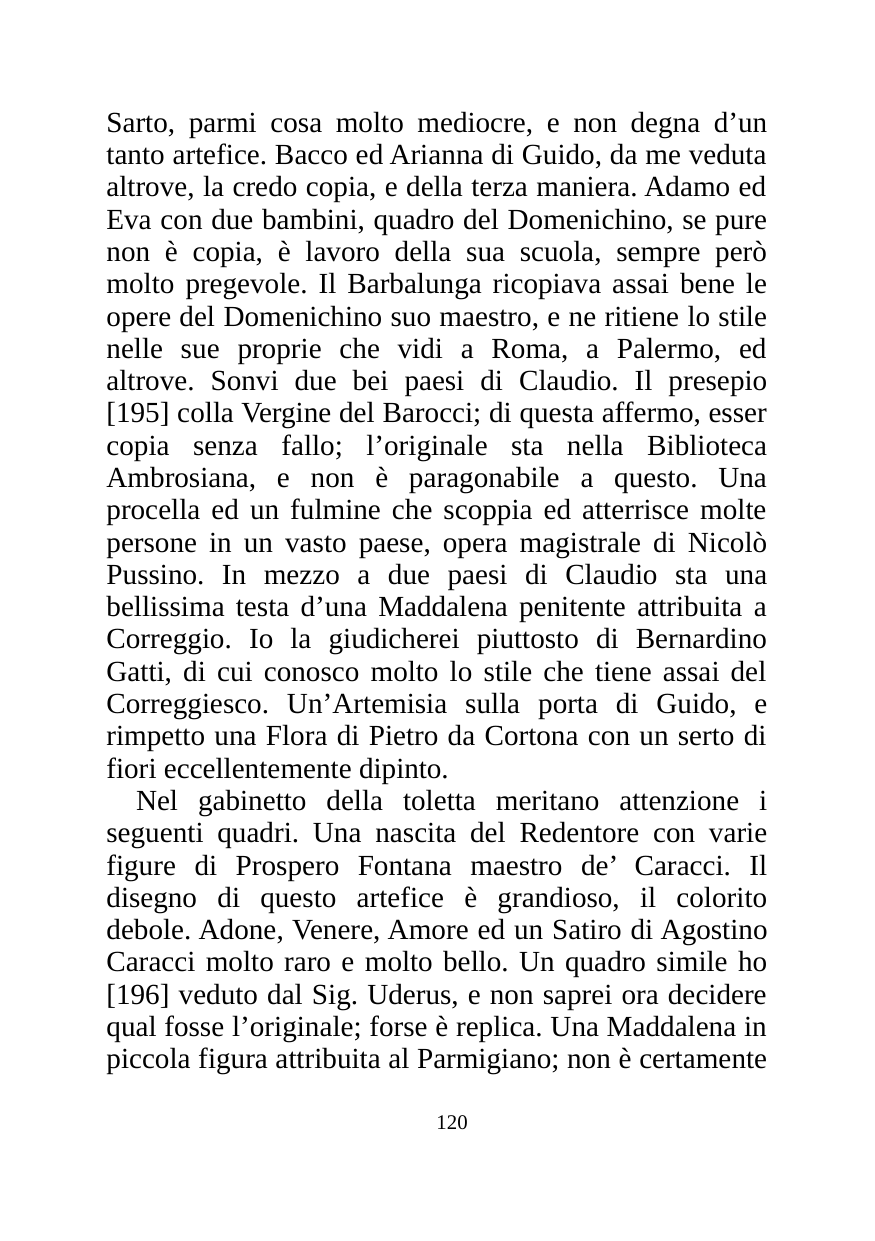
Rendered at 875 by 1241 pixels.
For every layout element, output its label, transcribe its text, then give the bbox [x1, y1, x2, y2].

text Sarto, parmi cosa molto mediocre, e non degna d’un tanto artefice. Bacco ed Arianna di Guido, da me veduta altrove, la credo copia, e della terza maniera. Adamo ed Eva con due bambini, quadro del Domenichino, se pure non è copia, è lavoro della sua scuola, sempre però molto pregevole. Il Barbalunga ricopiava assai bene le opere del Domenichino suo maestro, e ne ritiene lo stile nelle sue proprie che vidi a Roma, a Palermo, ed altrove. Sonvi due bei paesi di Claudio. Il presepio [195] colla Vergine del Barocci; di questa affermo, esser copia senza fallo; l’originale sta nella Biblioteca Ambrosiana, e non è paragonabile a questo. Una procella ed un fulmine che scoppia ed atterrisce molte persone in un vasto paese, opera magistrale di Nicolò Pussino. In mezzo a due paesi di Claudio sta una bellissima testa d’una Maddalena penitente attribuita a Correggio. Io la giudicherei piuttosto di Bernardino Gatti, di cui conosco molto lo stile che tiene assai del Correggiesco. Un’Artemisia sulla porta di Guido, e rimpetto una Flora di Pietro da Cortona con un serto di fiori eccellentemente dipinto. [106, 106, 768, 784]
text Nel gabinetto della toletta meritano attenzione i seguenti quadri. Una nascita del Redentore con varie figure di Prospero Fontana maestro de’ Caracci. Il disegno di questo artefice è grandioso, il colorito debole. Adone, Venere, Amore ed un Satiro di Agostino Caracci molto raro e molto bello. Un quadro simile ho [196] veduto dal Sig. Uderus, e non saprei ora decidere qual fosse l’originale; forse è replica. Una Maddalena in piccola figura attribuita al Parmigiano; non è certamente [106, 784, 768, 1075]
